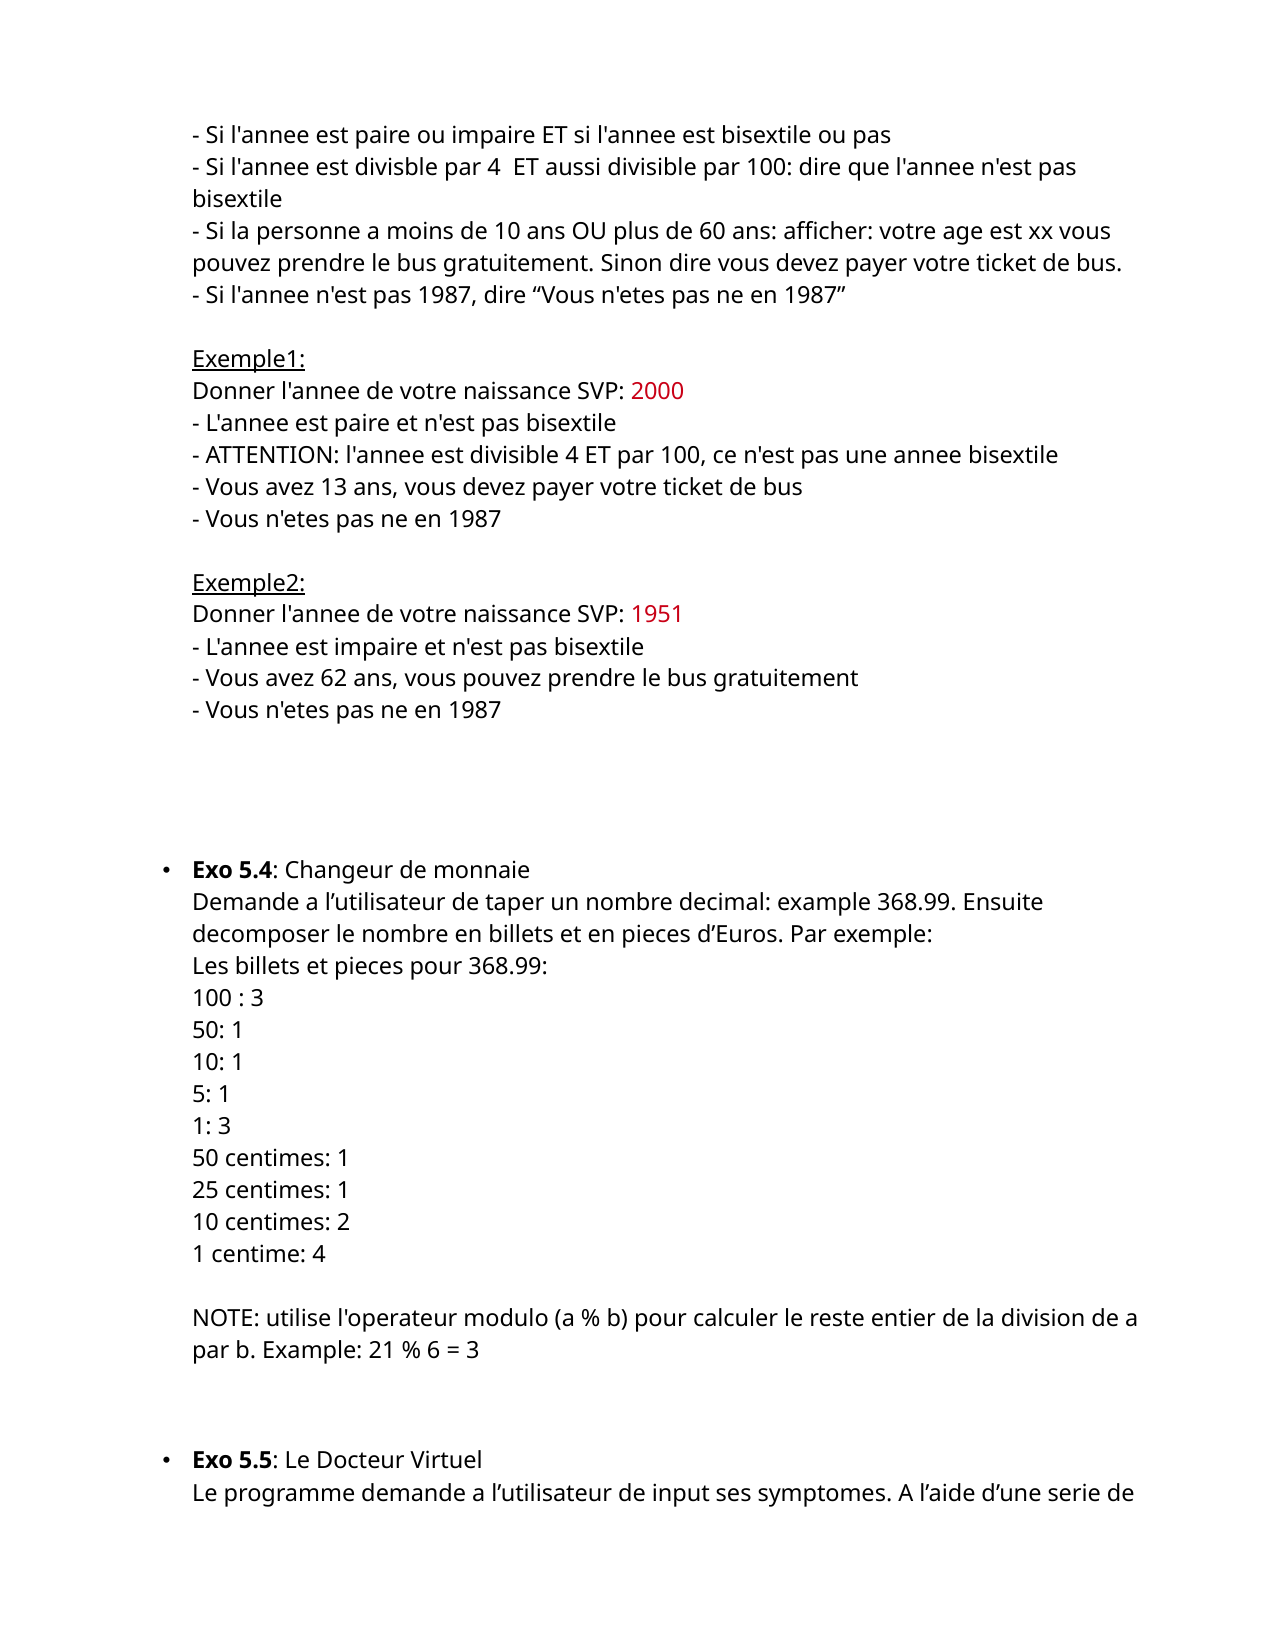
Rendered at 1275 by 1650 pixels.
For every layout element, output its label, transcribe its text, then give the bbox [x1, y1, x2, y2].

list Exo 5.5: Le Docteur Virtuel Le programme demande a l’utilisateur de input ses symptomes. A l’aide d’une serie de [162, 1444, 1157, 1508]
list Exo 5.4: Changeur de monnaie Demande a l’utilisateur de taper un nombre decimal: example 368.99. Ensuite decomposer le nombre en billets et en pieces d’Euros. Par exemple: Les billets et pieces pour 368.99: 100 : 3 50: 1 10: 1 5: 1 1: 3 50 centimes: 1 25 centimes: 1 10 centimes: 2 1 centime: 4 NOTE: utilise l'operateur modulo (a % b) pour calculer le reste entier de la division de a par b. Example: 21 % 6 = 3 [162, 854, 1157, 1397]
list - Si l'annee est paire ou impaire ET si l'annee est bisextile ou pas - Si l'annee est divisble par 4 ET aussi divisible par 100: dire que l'annee n'est pas bisextile - Si la personne a moins de 10 ans OU plus de 60 ans: afficher: votre age est xx vous pouvez prendre le bus gratuitement. Sinon dire vous devez payer votre ticket de bus. - Si l'annee n'est pas 1987, dire “Vous n'etes pas ne en 1987” Exemple1: Donner l'annee de votre naissance SVP: 2000 - L'annee est paire et n'est pas bisextile - ATTENTION: l'annee est divisible 4 ET par 100, ce n'est pas une annee bisextile - Vous avez 13 ans, vous devez payer votre ticket de bus - Vous n'etes pas ne en 1987 Exemple2: Donner l'annee de votre naissance SVP: 1951 - L'annee est impaire et n'est pas bisextile - Vous avez 62 ans, vous pouvez prendre le bus gratuitement - Vous n'etes pas ne en 1987 [162, 118, 1157, 854]
